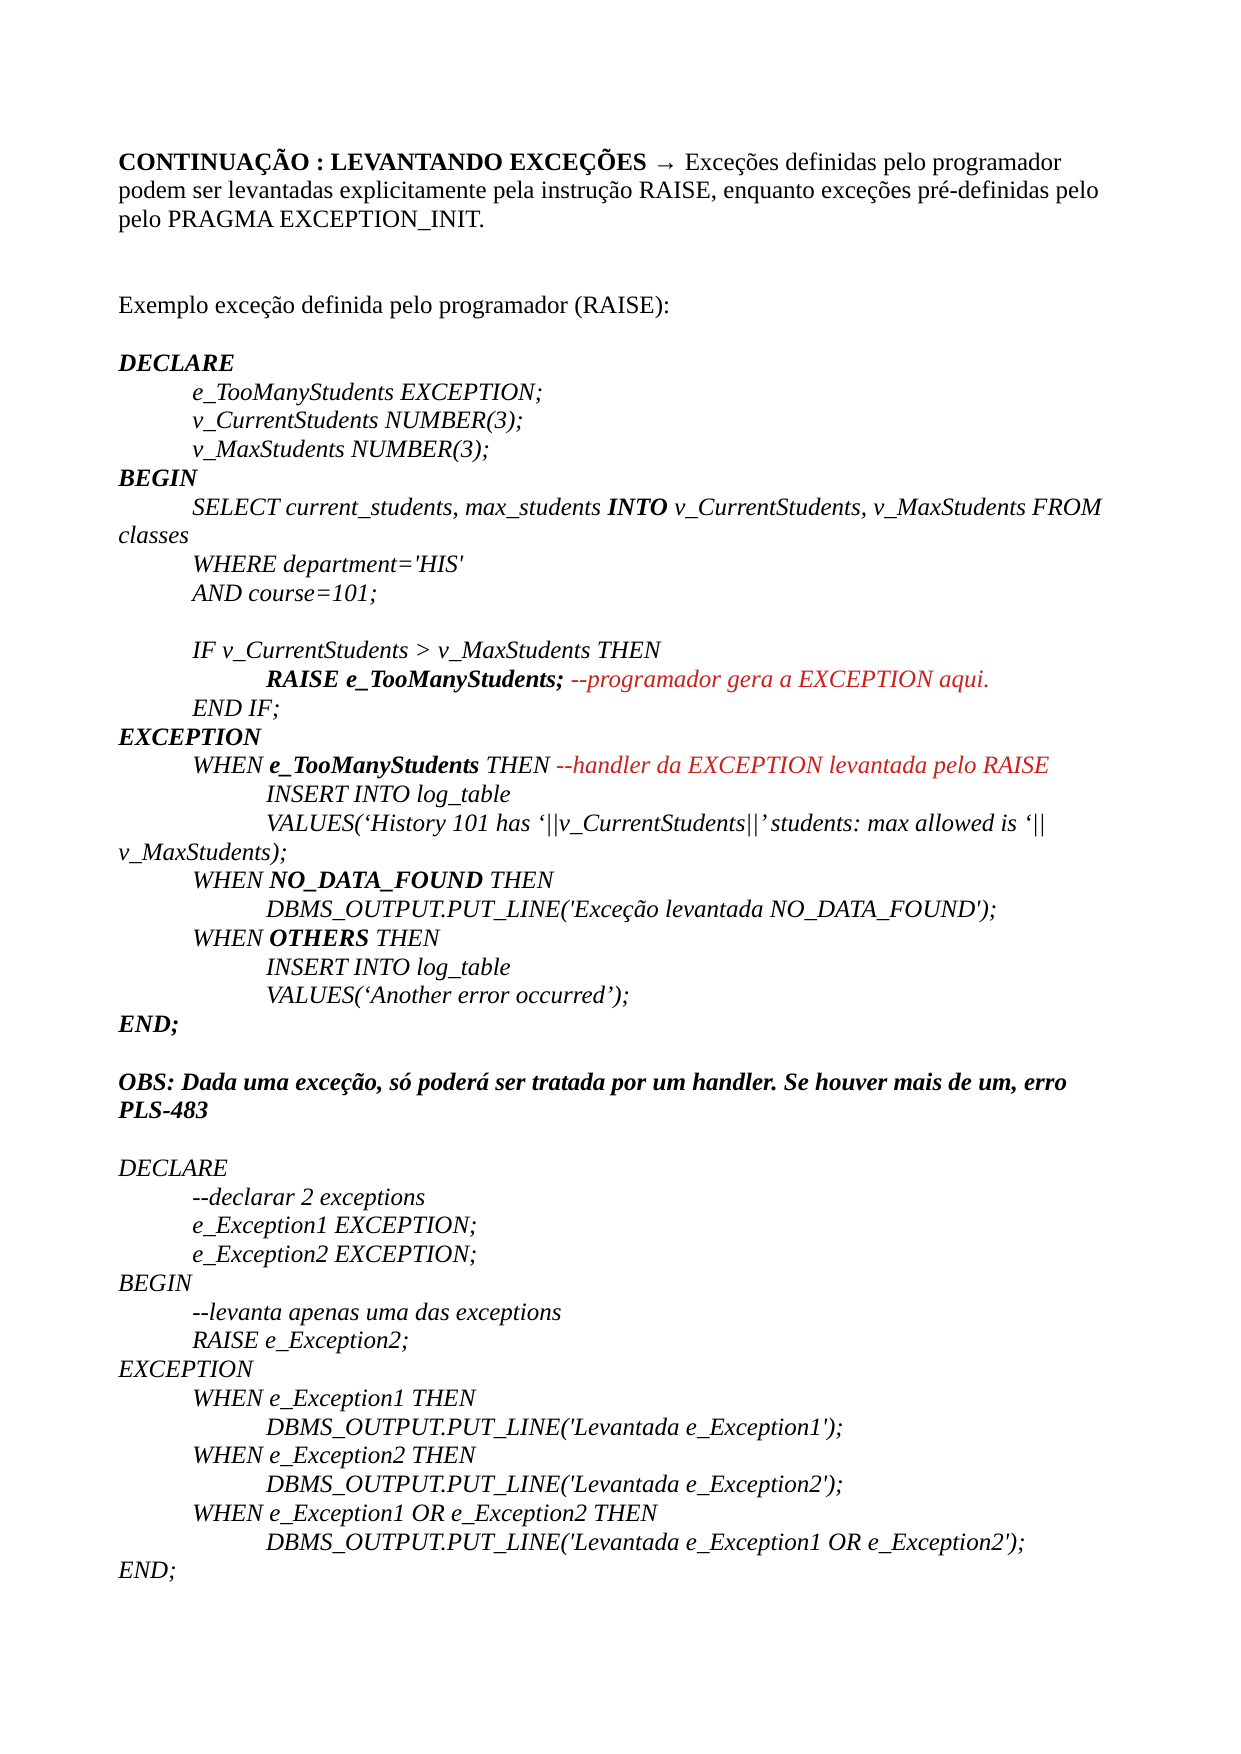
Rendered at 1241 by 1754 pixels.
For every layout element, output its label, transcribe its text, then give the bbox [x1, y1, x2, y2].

text IF v_CurrentStudents > v_MaxStudents THEN [118, 636, 1122, 664]
text CONTINUAÇÃO : LEVANTANDO EXCEÇÕES → Exceções definidas pelo programador podem ser levantadas explicitamente pela instrução RAISE, enquanto exceções pré-definidas pelo pelo PRAGMA EXCEPTION_INIT. [118, 147, 1122, 233]
text SELECT current_students, max_students INTO v_CurrentStudents, v_MaxStudents FROM classes [118, 492, 1122, 549]
text e_Exception2 EXCEPTION; [118, 1239, 1122, 1268]
text AND course=101; [118, 578, 1122, 607]
text WHERE department='HIS' [118, 549, 1122, 578]
text WHEN OTHERS THEN [118, 923, 1122, 952]
text BEGIN [118, 1268, 1122, 1297]
text WHEN e_Exception1 OR e_Exception2 THEN [118, 1498, 1122, 1527]
text v_MaxStudents NUMBER(3); [118, 434, 1122, 463]
text v_CurrentStudents NUMBER(3); [118, 406, 1122, 434]
text RAISE e_TooManyStudents; --programador gera a EXCEPTION aqui. [118, 664, 1122, 693]
text END; [118, 1009, 1122, 1038]
text DECLARE [118, 1153, 1122, 1182]
text OBS: Dada uma exceção, só poderá ser tratada por um handler. Se houver mais de um, erro PLS-483 [118, 1067, 1122, 1124]
text WHEN e_Exception2 THEN [118, 1441, 1122, 1469]
text DBMS_OUTPUT.PUT_LINE('Levantada e_Exception1'); [118, 1412, 1122, 1441]
text DBMS_OUTPUT.PUT_LINE('Levantada e_Exception1 OR e_Exception2'); [118, 1527, 1122, 1556]
text Exemplo exceção definida pelo programador (RAISE): [118, 291, 1122, 319]
text END IF; [118, 693, 1122, 722]
text WHEN NO_DATA_FOUND THEN [118, 866, 1122, 894]
text EXCEPTION [118, 722, 1122, 751]
text DBMS_OUTPUT.PUT_LINE('Levantada e_Exception2'); [118, 1469, 1122, 1498]
text WHEN e_Exception1 THEN [118, 1383, 1122, 1412]
text --levanta apenas uma das exceptions [118, 1297, 1122, 1326]
text VALUES(‘History 101 has ‘||v_CurrentStudents||’ students: max allowed is ‘||v_MaxStudents); [118, 808, 1122, 866]
text DBMS_OUTPUT.PUT_LINE('Exceção levantada NO_DATA_FOUND'); [118, 894, 1122, 923]
text --declarar 2 exceptions [118, 1182, 1122, 1211]
text WHEN e_TooManyStudents THEN --handler da EXCEPTION levantada pelo RAISE [118, 751, 1122, 779]
text RAISE e_Exception2; [118, 1326, 1122, 1354]
text e_TooManyStudents EXCEPTION; [118, 377, 1122, 406]
text INSERT INTO log_table [118, 779, 1122, 808]
text DECLARE [118, 348, 1122, 377]
text INSERT INTO log_table [118, 952, 1122, 981]
text VALUES(‘Another error occurred’); [118, 981, 1122, 1009]
text BEGIN [118, 463, 1122, 492]
text EXCEPTION [118, 1354, 1122, 1383]
text e_Exception1 EXCEPTION; [118, 1211, 1122, 1239]
text END; [118, 1556, 1122, 1584]
